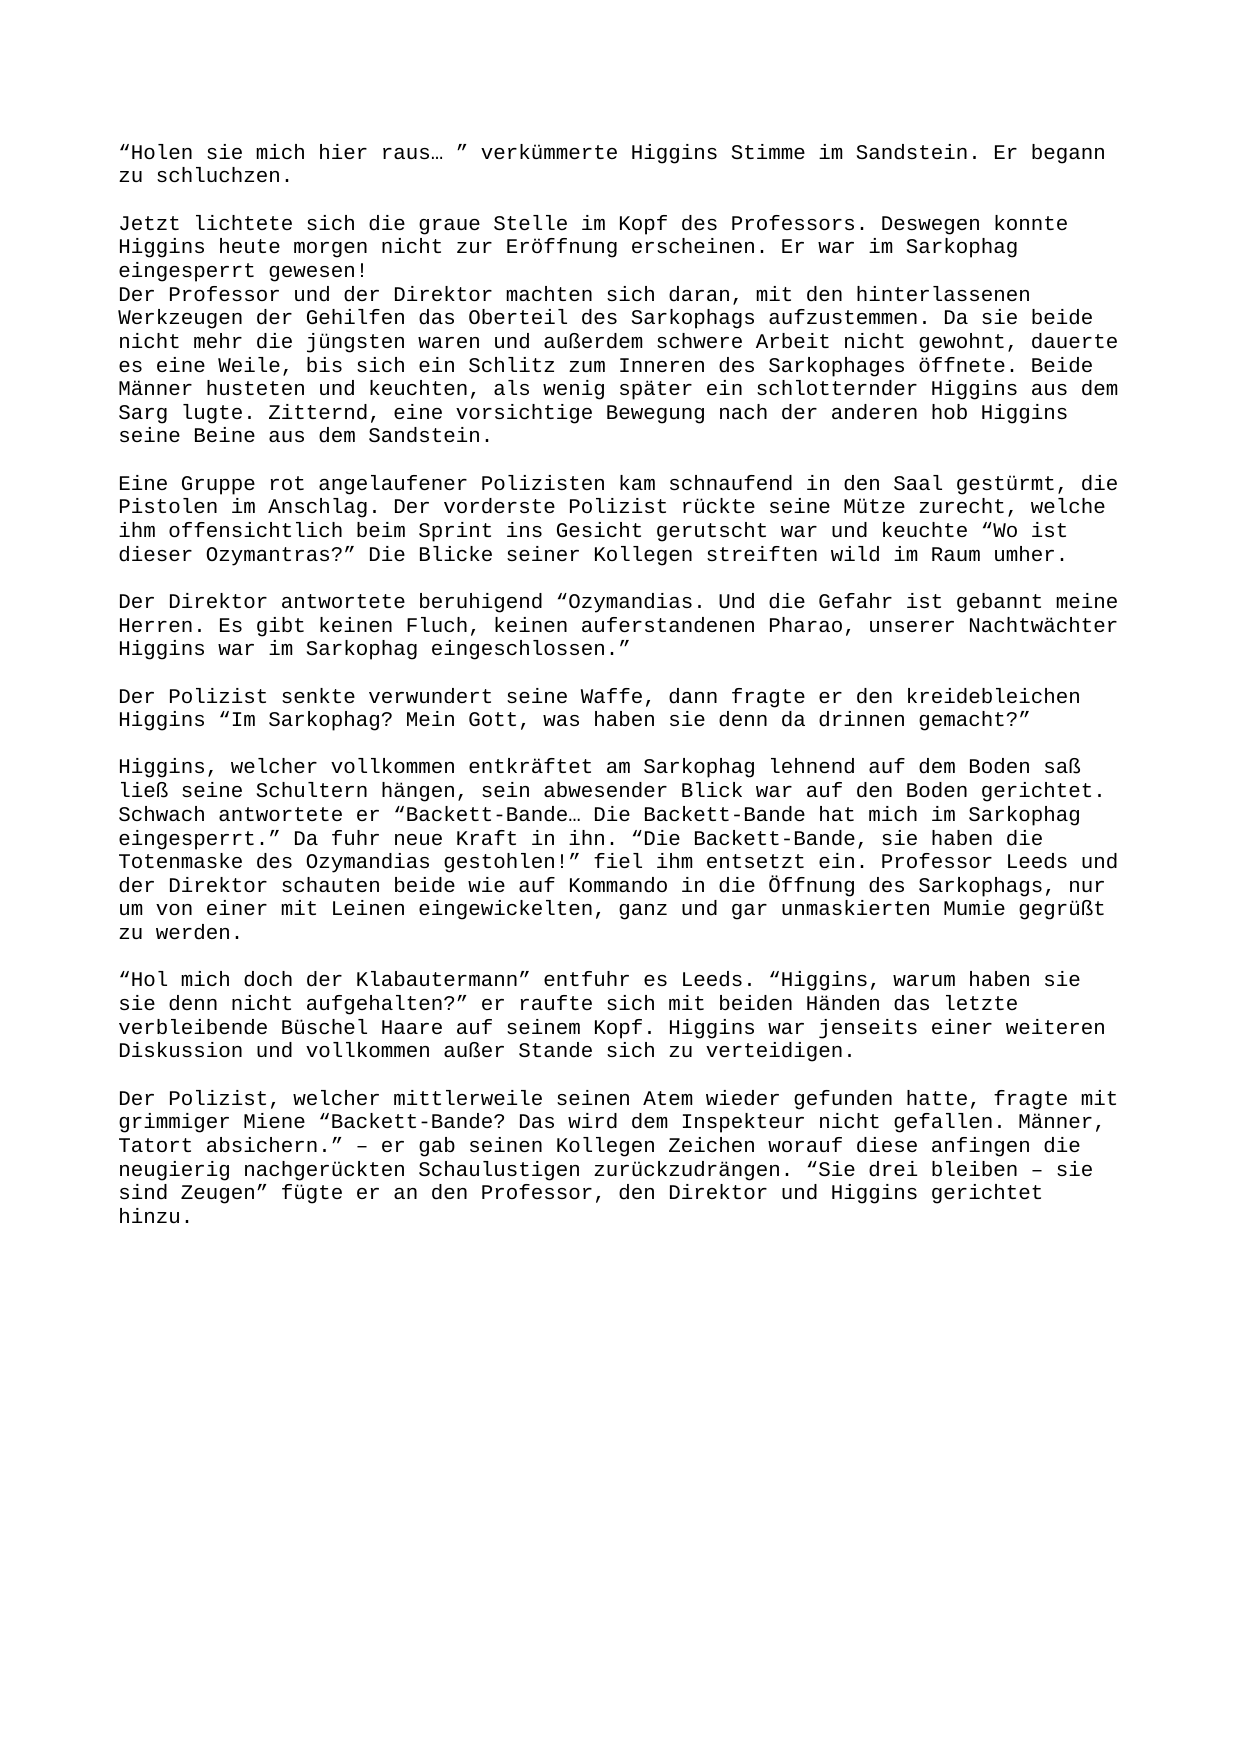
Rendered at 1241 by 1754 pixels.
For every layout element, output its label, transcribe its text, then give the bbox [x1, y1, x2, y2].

text Der Direktor antwortete beruhigend “Ozymandias. Und die Gefahr ist gebannt meine Herren. Es gibt keinen Fluch, keinen auferstandenen Pharao, unserer Nachtwächter Higgins war im Sarkophag eingeschlossen.” [118, 591, 1122, 662]
text Jetzt lichtete sich die graue Stelle im Kopf des Professors. Deswegen konnte Higgins heute morgen nicht zur Eröffnung erscheinen. Er war im Sarkophag eingesperrt gewesen! [118, 213, 1122, 284]
text “Holen sie mich hier raus… ” verkümmerte Higgins Stimme im Sandstein. Er begann zu schluchzen. [118, 142, 1122, 189]
text Der Professor und der Direktor machten sich daran, mit den hinterlassenen Werkzeugen der Gehilfen das Oberteil des Sarkophags aufzustemmen. Da sie beide nicht mehr die jüngsten waren und außerdem schwere Arbeit nicht gewohnt, dauerte es eine Weile, bis sich ein Schlitz zum Inneren des Sarkophages öffnete. Beide Männer husteten und keuchten, als wenig später ein schlotternder Higgins aus dem Sarg lugte. Zitternd, eine vorsichtige Bewegung nach der anderen hob Higgins seine Beine aus dem Sandstein. [118, 284, 1122, 449]
text Higgins, welcher vollkommen entkräftet am Sarkophag lehnend auf dem Boden saß ließ seine Schultern hängen, sein abwesender Blick war auf den Boden gerichtet. Schwach antwortete er “Backett-Bande… Die Backett-Bande hat mich im Sarkophag eingesperrt.” Da fuhr neue Kraft in ihn. “Die Backett-Bande, sie haben die Totenmaske des Ozymandias gestohlen!” fiel ihm entsetzt ein. Professor Leeds und der Direktor schauten beide wie auf Kommando in die Öffnung des Sarkophags, nur um von einer mit Leinen eingewickelten, ganz und gar unmaskierten Mumie gegrüßt zu werden. [118, 757, 1122, 946]
text Eine Gruppe rot angelaufener Polizisten kam schnaufend in den Saal gestürmt, die Pistolen im Anschlag. Der vorderste Polizist rückte seine Mütze zurecht, welche ihm offensichtlich beim Sprint ins Gesicht gerutscht war und keuchte “Wo ist dieser Ozymantras?” Die Blicke seiner Kollegen streiften wild im Raum umher. [118, 473, 1122, 567]
text Der Polizist, welcher mittlerweile seinen Atem wieder gefunden hatte, fragte mit grimmiger Miene “Backett-Bande? Das wird dem Inspekteur nicht gefallen. Männer, Tatort absichern.” – er gab seinen Kollegen Zeichen worauf diese anfingen die neugierig nachgerückten Schaulustigen zurückzudrängen. “Sie drei bleiben – sie sind Zeugen” fügte er an den Professor, den Direktor und Higgins gerichtet hinzu. [118, 1088, 1122, 1229]
text “Hol mich doch der Klabautermann” entfuhr es Leeds. “Higgins, warum haben sie sie denn nicht aufgehalten?” er raufte sich mit beiden Händen das letzte verbleibende Büschel Haare auf seinem Kopf. Higgins war jenseits einer weiteren Diskussion und vollkommen außer Stande sich zu verteidigen. [118, 969, 1122, 1064]
text Der Polizist senkte verwundert seine Waffe, dann fragte er den kreidebleichen Higgins “Im Sarkophag? Mein Gott, was haben sie denn da drinnen gemacht?” [118, 686, 1122, 733]
